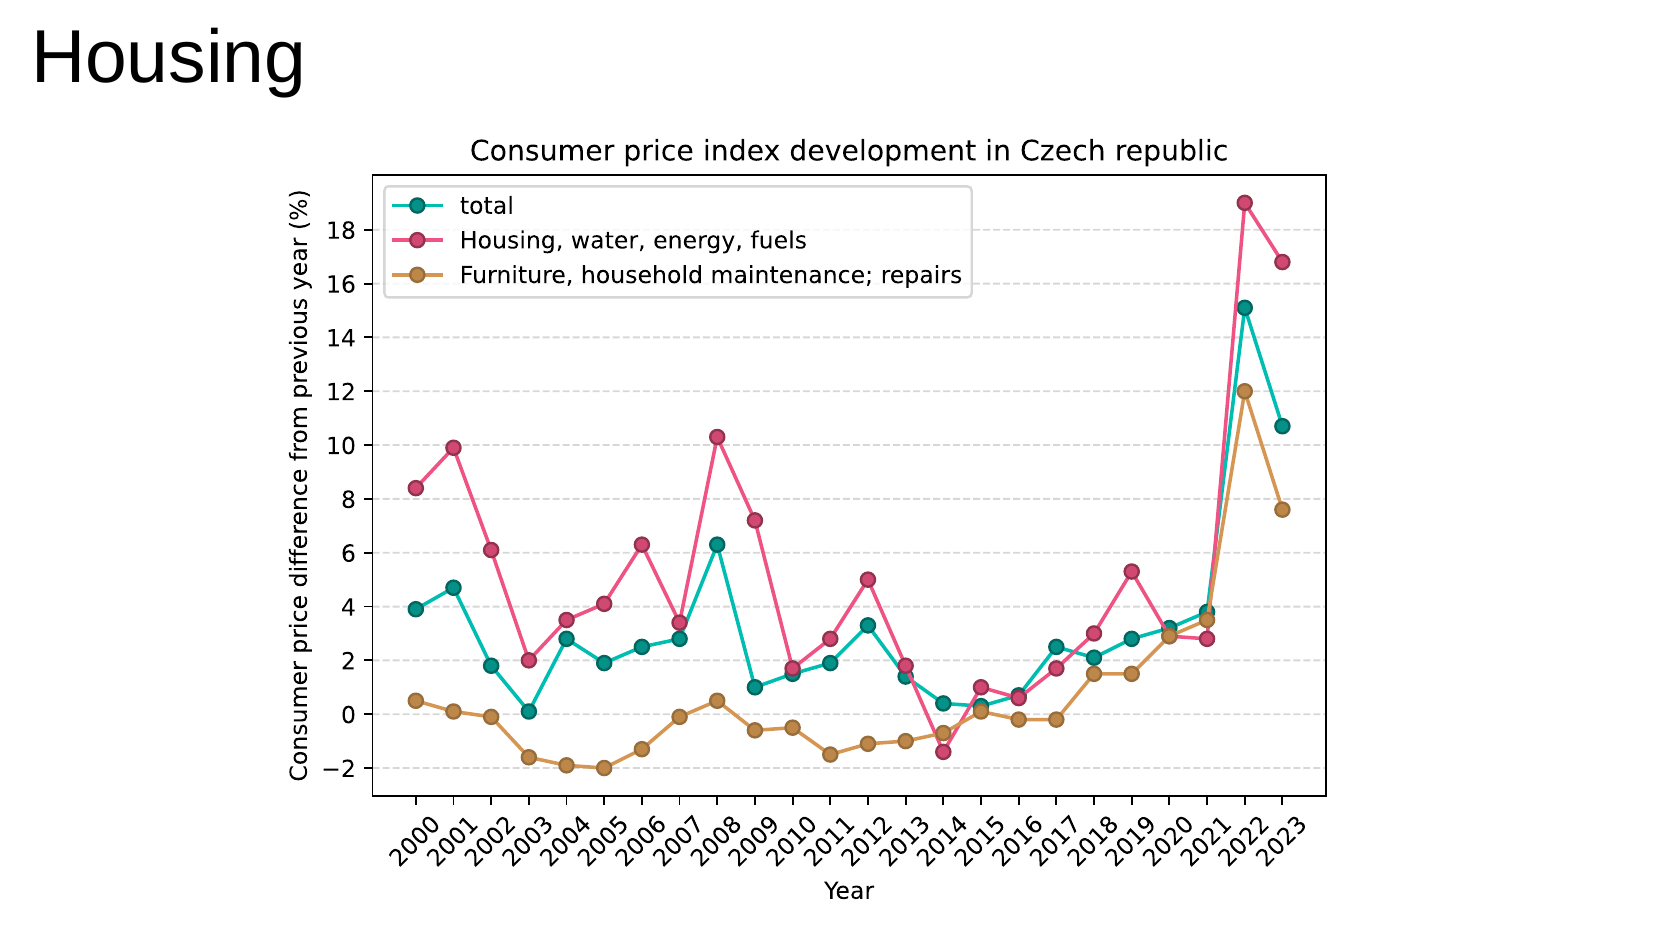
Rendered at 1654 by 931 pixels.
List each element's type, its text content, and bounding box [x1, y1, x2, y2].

title Housing [0, 0, 338, 113]
picture [262, 112, 1353, 931]
